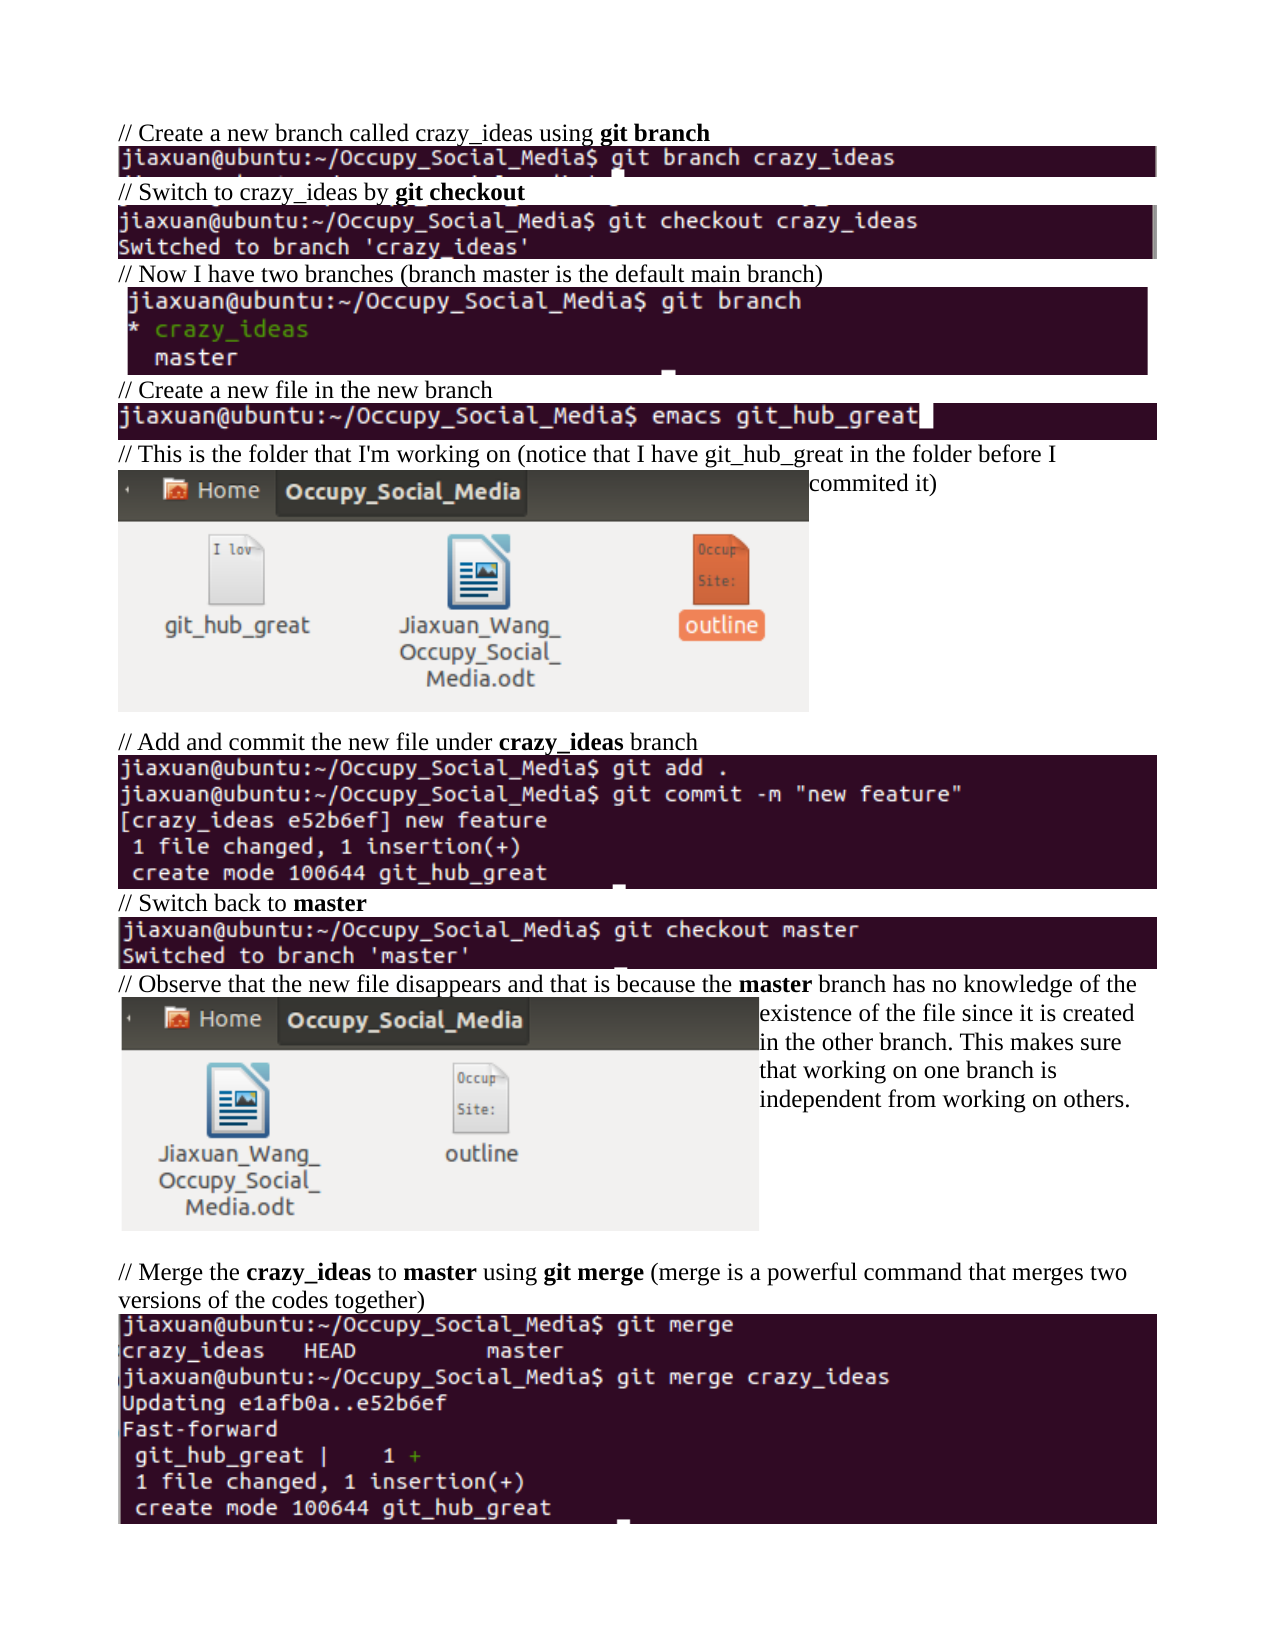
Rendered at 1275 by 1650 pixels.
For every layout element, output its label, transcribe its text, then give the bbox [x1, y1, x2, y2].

picture [118, 205, 1157, 259]
text // This is the folder that I'm working on (notice that I have git_hub_great in the folder before I [118, 440, 1157, 468]
picture [118, 146, 1157, 177]
picture [127, 287, 1148, 375]
picture [118, 470, 809, 712]
text // Add and commit the new file under crazy_ideas branch [118, 727, 1157, 755]
text // Create a new file in the new branch [118, 375, 1157, 403]
text // Observe that the new file disappears and that is because the master branch has no knowledge of the [118, 969, 1157, 998]
text commited it) [118, 468, 1157, 497]
text // Now I have two branches (branch master is the default main branch) [118, 259, 1157, 287]
text // Create a new branch called crazy_ideas using git branch [118, 118, 1157, 146]
picture [118, 403, 1157, 440]
text // Switch back to master [118, 889, 1157, 917]
picture [118, 1314, 1157, 1524]
picture [121, 997, 760, 1231]
picture [118, 917, 1157, 969]
text existence of the file since it is created in the other branch. This makes sure that working on one branch is independent from working on others. [760, 998, 1157, 1113]
text // Switch to crazy_ideas by git checkout [118, 177, 1157, 205]
text // Merge the crazy_ideas to master using git merge (merge is a powerful command that merges two versions of the codes together) [118, 1257, 1157, 1314]
picture [118, 755, 1157, 889]
